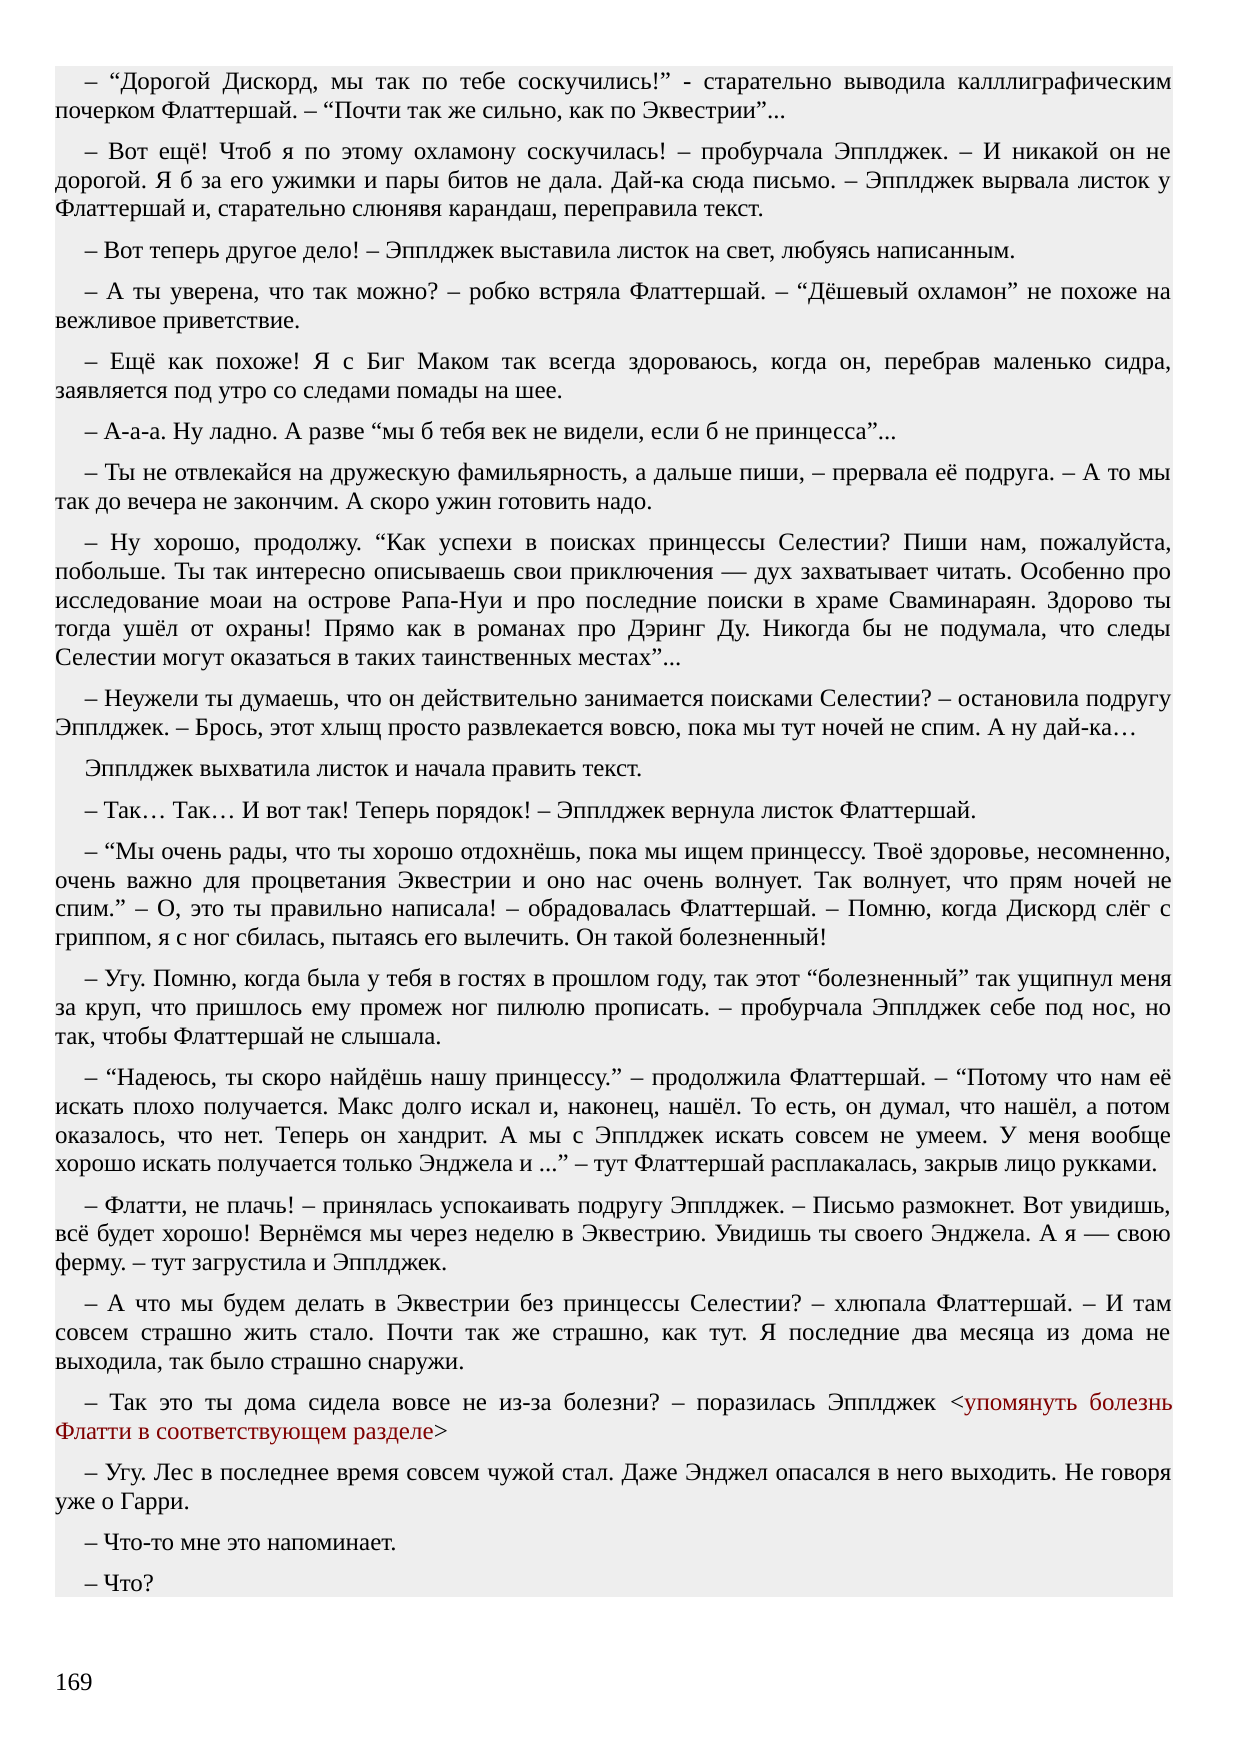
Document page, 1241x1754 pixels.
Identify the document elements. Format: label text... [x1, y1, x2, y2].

text – Угу. Помню, когда была у тебя в гостях в прошлом году, так этот “болезненный” так ущипнул меня за круп, что пришлось ему промеж ног пилюлю прописать. – пробурчала Эпплджек себе под нос, но так, чтобы Флаттершай не слышала. [55, 963, 1173, 1050]
text – Так… Так… И вот так! Теперь порядок! – Эпплджек вернула листок Флаттершай. [55, 795, 1173, 823]
text – А-а-а. Ну ладно. А разве “мы б тебя век не видели, если б не принцесса”... [55, 416, 1173, 445]
text – Угу. Лес в последнее время совсем чужой стал. Даже Энджел опасался в него выходить. Не говоря уже о Гарри. [55, 1457, 1173, 1515]
text – Ты не отвлекайся на дружескую фамильярность, а дальше пиши, – прервала её подруга. – А то мы так до вечера не закончим. А скоро ужин готовить надо. [55, 457, 1173, 515]
text – Ещё как похоже! Я с Биг Маком так всегда здороваюсь, когда он, перебрав маленько сидра, заявляется под утро со следами помады на шее. [55, 346, 1173, 403]
text – Неужели ты думаешь, что он действительно занимается поисками Селестии? – остановила подругу Эпплджек. – Брось, этот хлыщ просто развлекается вовсю, пока мы тут ночей не спим. А ну дай-ка… [55, 683, 1173, 741]
text – “Надеюсь, ты скоро найдёшь нашу принцессу.” – продолжила Флаттершай. – “Потому что нам её искать плохо получается. Макс долго искал и, наконец, нашёл. То есть, он думал, что нашёл, а потом оказалось, что нет. Теперь он хандрит. А мы с Эпплджек искать совсем не умеем. У меня вообще хорошо искать получается только Энджела и ...” – тут Флаттершай расплакалась, закрыв лицо рукками. [55, 1062, 1173, 1177]
text – Что-то мне это напоминает. [55, 1527, 1173, 1556]
text – А ты уверена, что так можно? – робко встряла Флаттершай. – “Дёшевый охламон” не похоже на вежливое приветствие. [55, 276, 1173, 333]
text – “Дорогой Дискорд, мы так по тебе соскучились!” - старательно выводила калллиграфическим почерком Флаттершай. – “Почти так же сильно, как по Эквестрии”... [55, 66, 1173, 123]
text – Ну хорошо, продолжу. “Как успехи в поисках принцессы Селестии? Пиши нам, пожалуйста, побольше. Ты так интересно описываешь свои приключения — дух захватывает читать. Особенно про исследование моаи на острове Рапа-Нуи и про последние поиски в храме Сваминараян. Здорово ты тогда ушёл от охраны! Прямо как в романах про Дэринг Ду. Никогда бы не подумала, что следы Селестии могут оказаться в таких таинственных местах”... [55, 527, 1173, 671]
text – Вот ещё! Чтоб я по этому охламону соскучилась! – пробурчала Эпплджек. – И никакой он не дорогой. Я б за его ужимки и пары битов не дала. Дай-ка сюда письмо. – Эпплджек вырвала листок у Флаттершай и, старательно слюнявя карандаш, переправила текст. [55, 136, 1173, 222]
text – Что? [55, 1568, 1173, 1597]
text – Вот теперь другое дело! – Эпплджек выставила листок на свет, любуясь написанным. [55, 235, 1173, 263]
text – Флатти, не плачь! – принялась успокаивать подругу Эпплджек. – Письмо размокнет. Вот увидишь, всё будет хорошо! Вернёмся мы через неделю в Эквестрию. Увидишь ты своего Энджела. А я — свою ферму. – тут загрустила и Эпплджек. [55, 1190, 1173, 1276]
text Эпплджек выхватила листок и начала править текст. [55, 753, 1173, 782]
text – Так это ты дома сидела вовсе не из-за болезни? – поразилась Эпплджек <упомянуть болезнь Флатти в соответствующем разделе> [55, 1387, 1173, 1445]
text – “Мы очень рады, что ты хорошо отдохнёшь, пока мы ищем принцессу. Твоё здоровье, несомненно, очень важно для процветания Эквестрии и оно нас очень волнует. Так волнует, что прям ночей не спим.” – О, это ты правильно написала! – обрадовалась Флаттершай. – Помню, когда Дискорд слёг с гриппом, я с ног сбилась, пытаясь его вылечить. Он такой болезненный! [55, 836, 1173, 951]
text – А что мы будем делать в Эквестрии без принцессы Селестии? – хлюпала Флаттершай. – И там совсем страшно жить стало. Почти так же страшно, как тут. Я последние два месяца из дома не выходила, так было страшно снаружи. [55, 1288, 1173, 1375]
